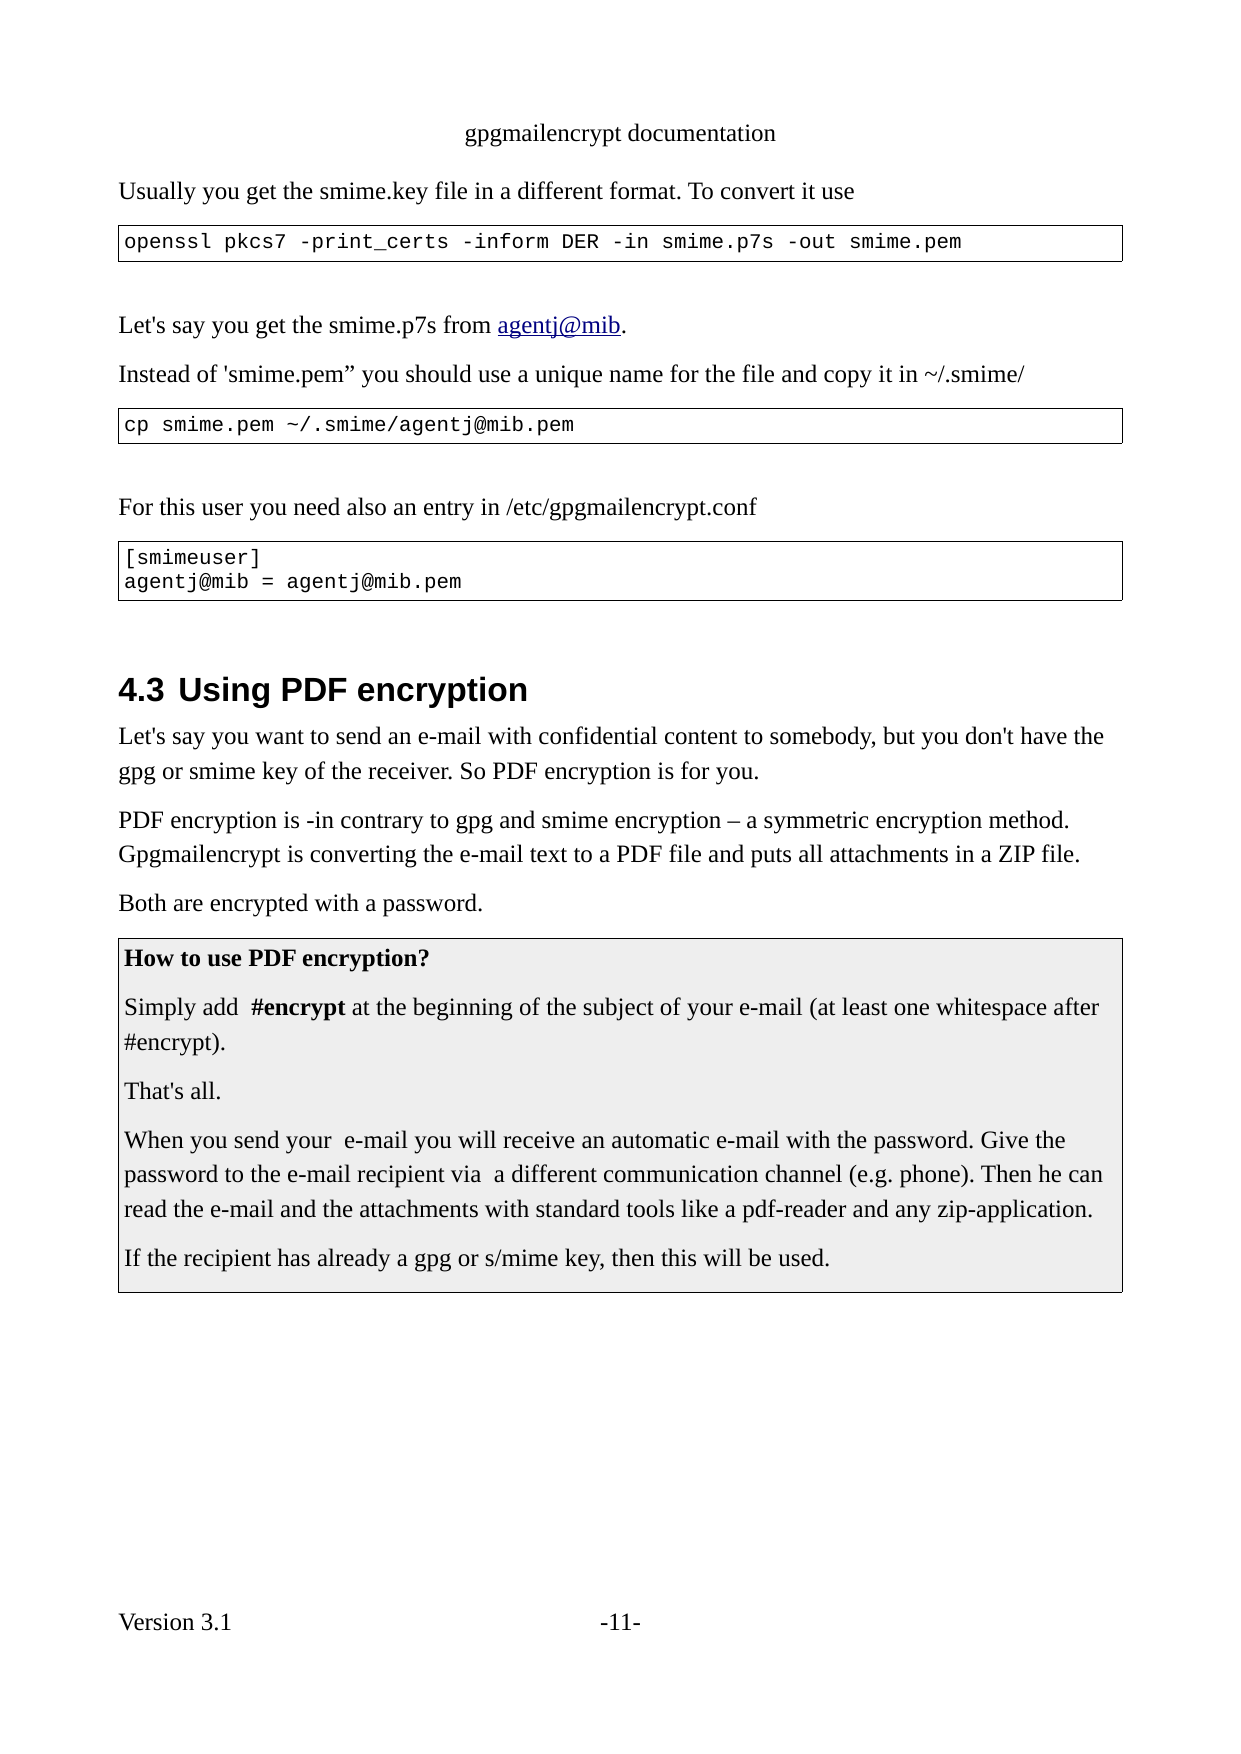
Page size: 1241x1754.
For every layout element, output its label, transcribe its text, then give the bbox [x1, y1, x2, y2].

text Let's say you get the smime.p7s from agentj@mib. [118, 310, 1122, 338]
subtitle Using PDF encryption [118, 670, 1122, 709]
text Instead of 'smime.pem” you should use a unique name for the file and copy it in ~/.smime/ [118, 359, 1122, 388]
text PDF encryption is -in contrary to gpg and smime encryption – a symmetric encryption method. Gpgmailencrypt is converting the e-mail text to a PDF file and puts all attachments in a ZIP file. [118, 805, 1122, 868]
text For this user you need also an entry in /etc/gpgmailencrypt.conf [118, 492, 1122, 521]
table_header How to use PDF encryption? Simply add #encrypt at the beginning of the subject of your e-mail (at least one whitespace after #encrypt). That's all. When you send your e-mail you will receive an automatic e-mail with the password. Give the password to the e-mail recipient via a different communication channel (e.g. phone). Then he can read the e-mail and the attachments with standard tools like a pdf-reader and any zip-application. If the recipient has already a gpg or s/mime key, then this will be used. [119, 939, 1122, 1292]
text Both are encrypted with a password. [118, 888, 1122, 917]
table_header [smimeuser] agentj@mib = agentj@mib.pem [119, 542, 1122, 600]
text Let's say you want to send an e-mail with confidential content to somebody, but you don't have the gpg or smime key of the receiver. So PDF encryption is for you. [118, 721, 1122, 784]
table_header cp smime.pem ~/.smime/agentj@mib.pem [119, 409, 1122, 443]
table_header openssl pkcs7 -print_certs -inform DER -in smime.p7s -out smime.pem [119, 226, 1122, 261]
text Usually you get the smime.key file in a different format. To convert it use [118, 176, 1122, 205]
